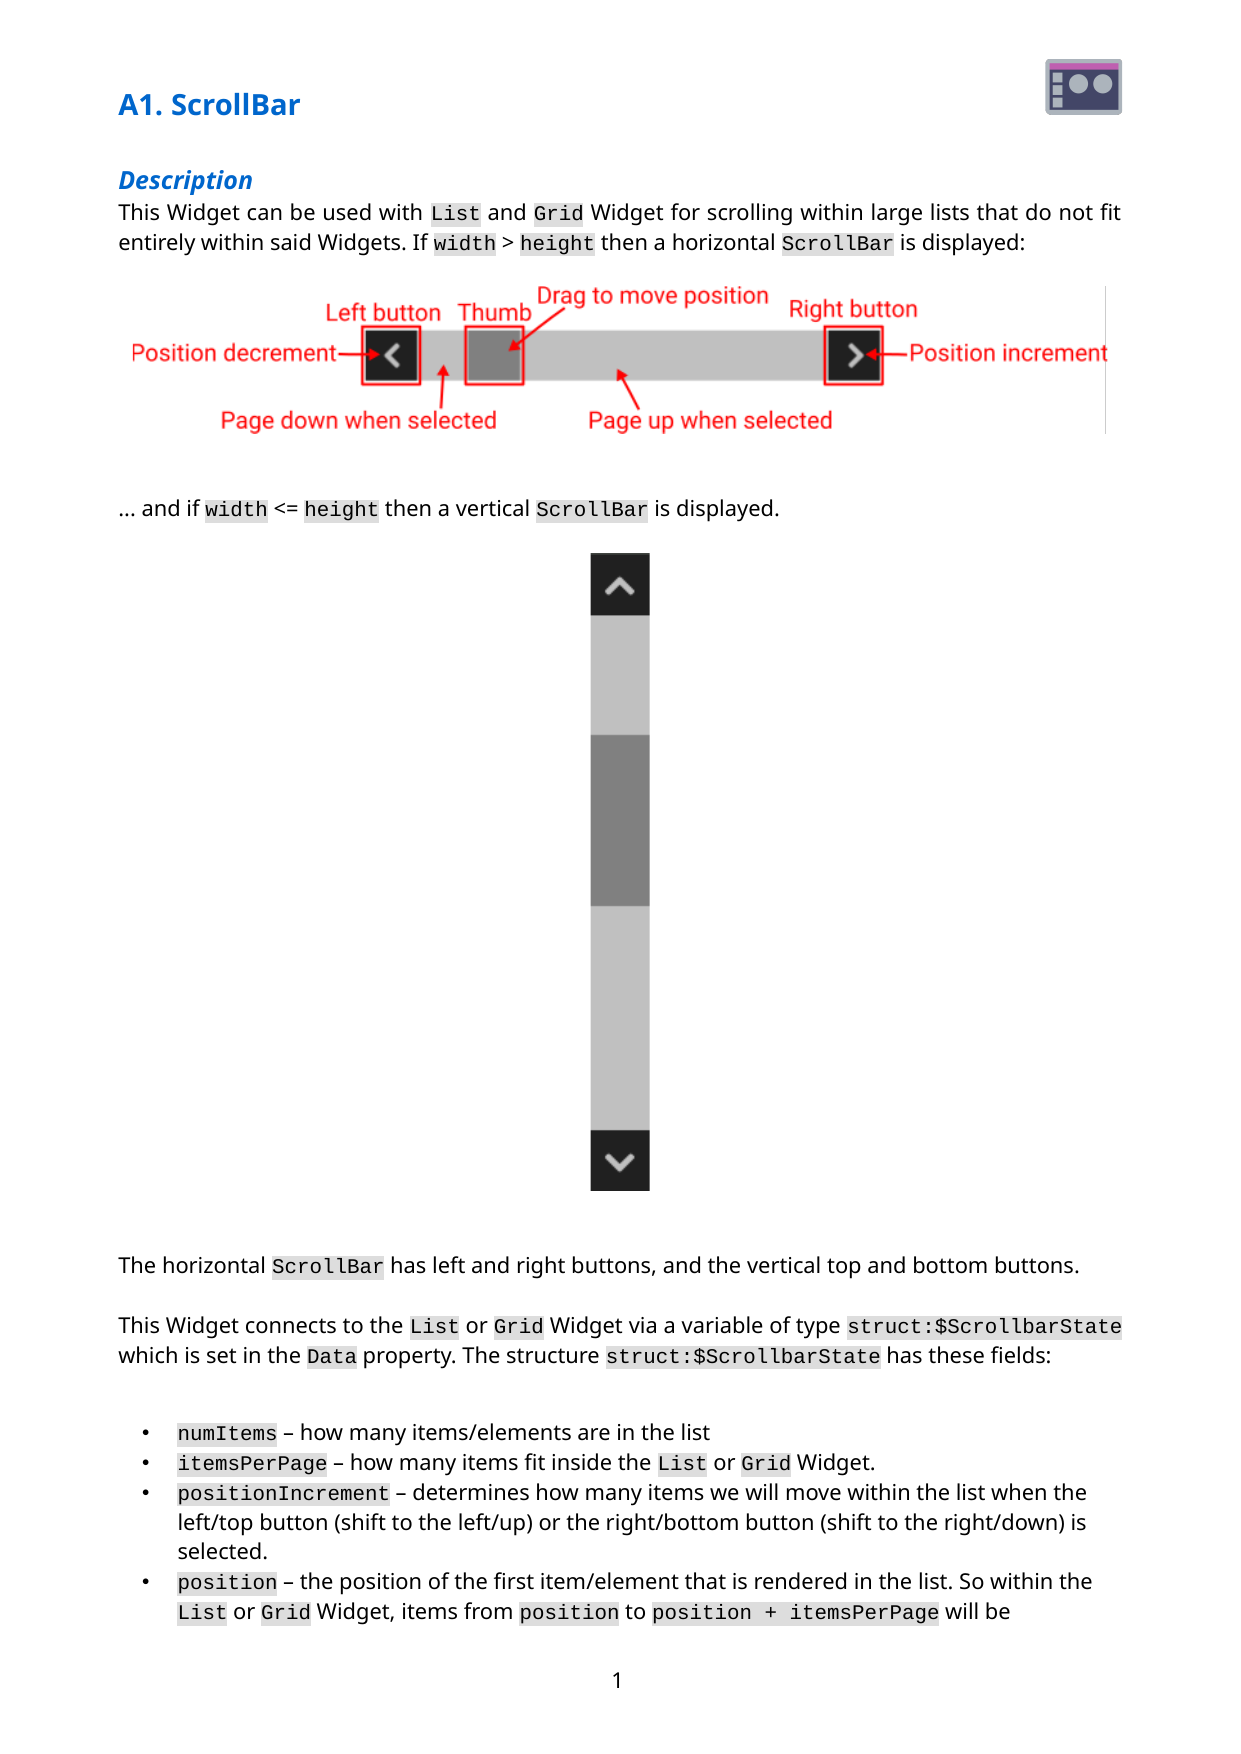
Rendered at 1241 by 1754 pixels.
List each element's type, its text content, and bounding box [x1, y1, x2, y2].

picture [1045, 59, 1123, 115]
list position – the position of the first item/element that is rendered in the list. So within the List or Grid Widget, items from position to position + itemsPerPage will be [142, 1566, 1110, 1626]
picture [132, 286, 1108, 434]
list positionIncrement – determines how many items we will move within the list when the left/top button (shift to the left/up) or the right/bottom button (shift to the right/down) is selected. [142, 1477, 1110, 1566]
text This Widget can be used with List and Grid Widget for scrolling within large lists that do not fit entirely within said Widgets. If width > height then a horizontal ScrollBar is displayed: [118, 197, 1122, 256]
text ... and if width <= height then a vertical ScrollBar is displayed. [118, 493, 1122, 523]
list itemsPerPage – how many items fit inside the List or Grid Widget. [142, 1447, 1110, 1477]
list numItems – how many items/elements are in the list [142, 1417, 1110, 1447]
picture [590, 553, 650, 1191]
subtitle Description [118, 163, 1122, 197]
subtitle ScrollBar [118, 84, 1122, 124]
text The horizontal ScrollBar has left and right buttons, and the vertical top and bottom buttons. [118, 1250, 1122, 1280]
text This Widget connects to the List or Grid Widget via a variable of type struct:$ScrollbarState which is set in the Data property. The structure struct:$ScrollbarState has these fields: [118, 1310, 1122, 1369]
